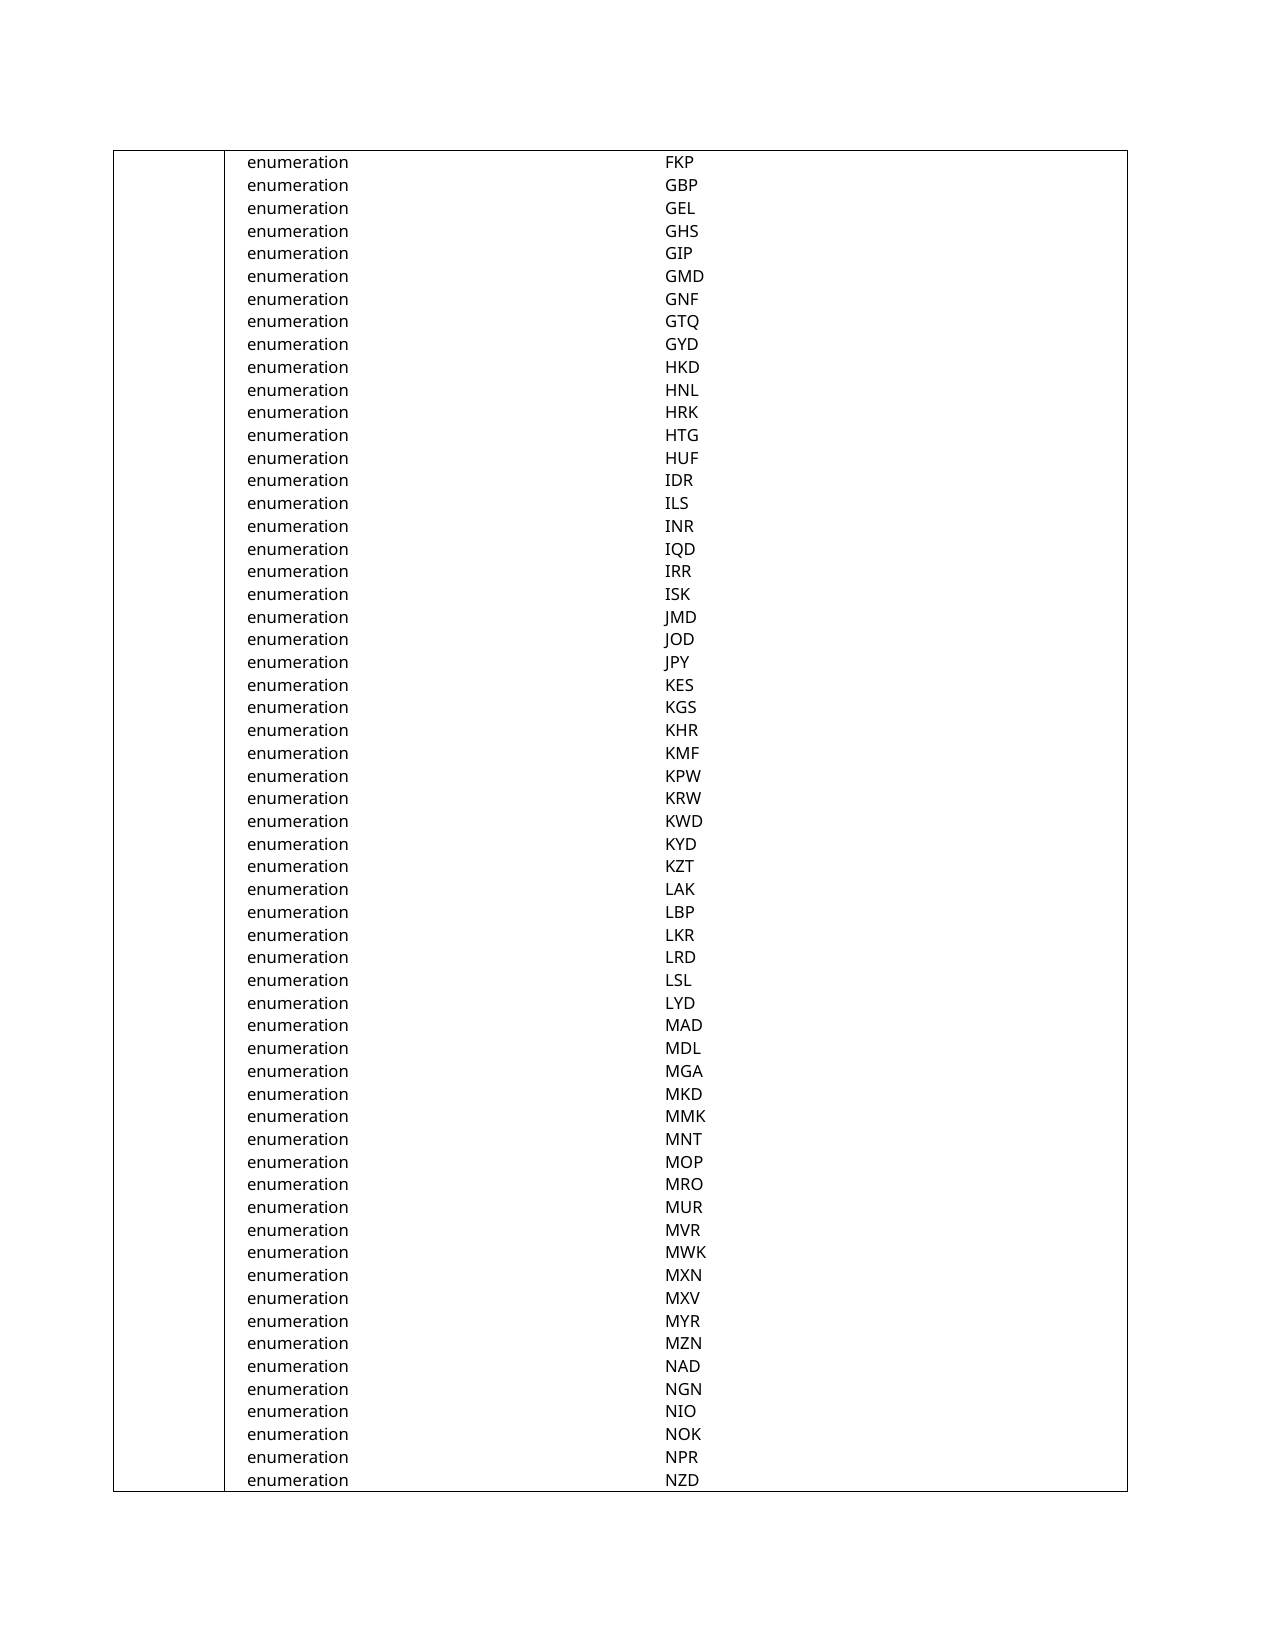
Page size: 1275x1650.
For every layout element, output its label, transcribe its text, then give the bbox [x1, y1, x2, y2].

table_cell enumeration [236, 787, 654, 809]
table_cell [957, 196, 1127, 219]
table_cell [957, 1105, 1127, 1127]
table_cell KYD [654, 832, 957, 855]
table_cell enumeration [236, 469, 654, 492]
table_cell [957, 605, 1127, 628]
table_cell GIP [654, 242, 957, 264]
table_cell KPW [654, 764, 957, 787]
table_cell [957, 1150, 1127, 1173]
table_cell [957, 151, 1127, 174]
table_cell [957, 1264, 1127, 1286]
table_cell HKD [654, 355, 957, 378]
table_cell [957, 492, 1127, 514]
table_cell [957, 424, 1127, 446]
table_cell enumeration [236, 1150, 654, 1173]
table_cell enumeration [236, 1264, 654, 1286]
table_cell GMD [654, 265, 957, 287]
table_cell [957, 583, 1127, 605]
table_cell NGN [654, 1377, 957, 1400]
table_cell enumeration [236, 265, 654, 287]
table_cell [957, 719, 1127, 741]
table_cell LKR [654, 923, 957, 946]
table_cell LAK [654, 878, 957, 900]
table_cell enumeration [236, 560, 654, 582]
table_cell JOD [654, 628, 957, 651]
table_cell enumeration [236, 446, 654, 469]
table_cell GHS [654, 219, 957, 242]
table_cell [957, 469, 1127, 492]
table_cell [957, 923, 1127, 946]
table_cell [957, 355, 1127, 378]
table_cell MMK [654, 1105, 957, 1127]
table_cell [957, 1014, 1127, 1037]
table_cell [957, 1218, 1127, 1241]
table_cell [957, 287, 1127, 310]
table_cell [957, 628, 1127, 651]
table_cell enumeration [236, 1355, 654, 1377]
table_cell enumeration [236, 196, 654, 219]
table_cell [957, 1400, 1127, 1423]
table_cell [957, 514, 1127, 537]
table_cell [957, 1355, 1127, 1377]
table_cell enumeration [236, 1332, 654, 1354]
table_cell enumeration [236, 514, 654, 537]
table_cell KRW [654, 787, 957, 809]
table_cell [957, 991, 1127, 1014]
table_cell GYD [654, 333, 957, 355]
table_cell [957, 878, 1127, 900]
table_cell [957, 969, 1127, 991]
table_cell enumeration [236, 923, 654, 946]
table_cell GNF [654, 287, 957, 310]
table_cell [957, 1309, 1127, 1332]
table_cell HTG [654, 424, 957, 446]
table_cell enumeration [236, 696, 654, 719]
table_cell [957, 265, 1127, 287]
table_cell enumeration [236, 1173, 654, 1196]
table_cell [957, 1037, 1127, 1059]
table_cell enumeration [236, 900, 654, 923]
table_cell [957, 1332, 1127, 1354]
table_cell LYD [654, 991, 957, 1014]
table_cell enumeration [236, 991, 654, 1014]
table_cell [957, 787, 1127, 809]
table_cell MYR [654, 1309, 957, 1332]
table_cell HUF [654, 446, 957, 469]
table_cell enumeration [236, 1468, 654, 1491]
table_cell MGA [654, 1059, 957, 1082]
table_cell LRD [654, 946, 957, 968]
table_cell LSL [654, 969, 957, 991]
table_cell [957, 832, 1127, 855]
table_cell KES [654, 673, 957, 696]
table_cell enumeration [236, 1128, 654, 1150]
table_cell JPY [654, 651, 957, 673]
table_cell enumeration [236, 810, 654, 832]
table_cell enumeration [236, 628, 654, 651]
table_cell [957, 1377, 1127, 1400]
table_cell [957, 1082, 1127, 1105]
table_cell [957, 310, 1127, 333]
table_cell [957, 446, 1127, 469]
table_cell [957, 673, 1127, 696]
table_cell enumeration [236, 1037, 654, 1059]
table_cell [957, 242, 1127, 264]
table_cell enumeration [236, 333, 654, 355]
table_cell [957, 764, 1127, 787]
table_cell enumeration [236, 1196, 654, 1218]
table_cell IQD [654, 537, 957, 560]
table_cell enumeration [236, 764, 654, 787]
table_cell [957, 741, 1127, 764]
table_cell enumeration [236, 355, 654, 378]
table_cell IRR [654, 560, 957, 582]
table_cell [957, 1286, 1127, 1309]
table_cell MDL [654, 1037, 957, 1059]
table_cell [957, 946, 1127, 968]
table_cell MUR [654, 1196, 957, 1218]
table_cell [957, 378, 1127, 401]
table_cell MXN [654, 1264, 957, 1286]
table_cell KZT [654, 855, 957, 878]
table_cell enumeration [236, 424, 654, 446]
table_cell enumeration [236, 1423, 654, 1445]
table_cell GEL [654, 196, 957, 219]
table_cell enumeration [236, 741, 654, 764]
table_cell enumeration [236, 878, 654, 900]
table_cell enumeration [236, 832, 654, 855]
table_cell KMF [654, 741, 957, 764]
table_cell enumeration [236, 1082, 654, 1105]
table_cell [957, 537, 1127, 560]
table_cell enumeration [236, 1059, 654, 1082]
table_cell enumeration [236, 287, 654, 310]
table_cell GBP [654, 174, 957, 196]
table_cell enumeration [236, 1377, 654, 1400]
table_cell enumeration [236, 651, 654, 673]
table_cell enumeration [236, 946, 654, 968]
table_cell KGS [654, 696, 957, 719]
table_cell enumeration [236, 583, 654, 605]
table_cell MAD [654, 1014, 957, 1037]
table_cell enumeration [236, 1400, 654, 1423]
table_cell [957, 1445, 1127, 1468]
table_cell [225, 151, 1127, 1491]
table_cell IDR [654, 469, 957, 492]
table_cell GTQ [654, 310, 957, 333]
table_cell enumeration [236, 1014, 654, 1037]
table_cell [957, 1173, 1127, 1196]
table_cell ISK [654, 583, 957, 605]
table_cell NZD [654, 1468, 957, 1491]
table_cell MNT [654, 1128, 957, 1150]
table_cell NIO [654, 1400, 957, 1423]
table_cell enumeration [236, 1105, 654, 1127]
table_cell enumeration [236, 673, 654, 696]
table_cell enumeration [236, 1218, 654, 1241]
table_cell [957, 900, 1127, 923]
table_cell MWK [654, 1241, 957, 1264]
table_cell ILS [654, 492, 957, 514]
table_cell NPR [654, 1445, 957, 1468]
table_cell enumeration [236, 219, 654, 242]
table_cell [957, 1423, 1127, 1445]
table_cell [957, 696, 1127, 719]
table_cell enumeration [236, 378, 654, 401]
table_cell [957, 810, 1127, 832]
table_cell enumeration [236, 855, 654, 878]
table_cell MKD [654, 1082, 957, 1105]
table_cell MOP [654, 1150, 957, 1173]
table_cell enumeration [236, 151, 654, 174]
table_cell enumeration [236, 605, 654, 628]
table_cell MRO [654, 1173, 957, 1196]
table_cell NOK [654, 1423, 957, 1445]
table_cell LBP [654, 900, 957, 923]
table_cell enumeration [236, 310, 654, 333]
table_cell HNL [654, 378, 957, 401]
table_cell enumeration [236, 1286, 654, 1309]
table_cell [957, 560, 1127, 582]
table_cell enumeration [236, 492, 654, 514]
table_cell enumeration [236, 537, 654, 560]
table_cell FKP [654, 151, 957, 174]
table_cell [957, 1128, 1127, 1150]
table_cell [957, 174, 1127, 196]
table_cell [957, 1059, 1127, 1082]
table_cell INR [654, 514, 957, 537]
table_cell NAD [654, 1355, 957, 1377]
table_cell enumeration [236, 1309, 654, 1332]
table_cell KHR [654, 719, 957, 741]
table_cell KWD [654, 810, 957, 832]
table_cell enumeration [236, 1445, 654, 1468]
table_cell enumeration [236, 174, 654, 196]
table_cell [957, 855, 1127, 878]
table_cell enumeration [236, 1241, 654, 1264]
table_cell MVR [654, 1218, 957, 1241]
table_cell JMD [654, 605, 957, 628]
table_cell [957, 333, 1127, 355]
table_cell MZN [654, 1332, 957, 1354]
table_cell [957, 219, 1127, 242]
table_cell [114, 151, 224, 1491]
table_cell MXV [654, 1286, 957, 1309]
table_cell enumeration [236, 401, 654, 423]
table_cell [957, 651, 1127, 673]
table_cell [957, 401, 1127, 423]
table_cell enumeration [236, 719, 654, 741]
table_cell HRK [654, 401, 957, 423]
table_cell [957, 1241, 1127, 1264]
table_cell enumeration [236, 969, 654, 991]
table_cell enumeration [236, 242, 654, 264]
table_cell [957, 1468, 1127, 1491]
table_cell [957, 1196, 1127, 1218]
